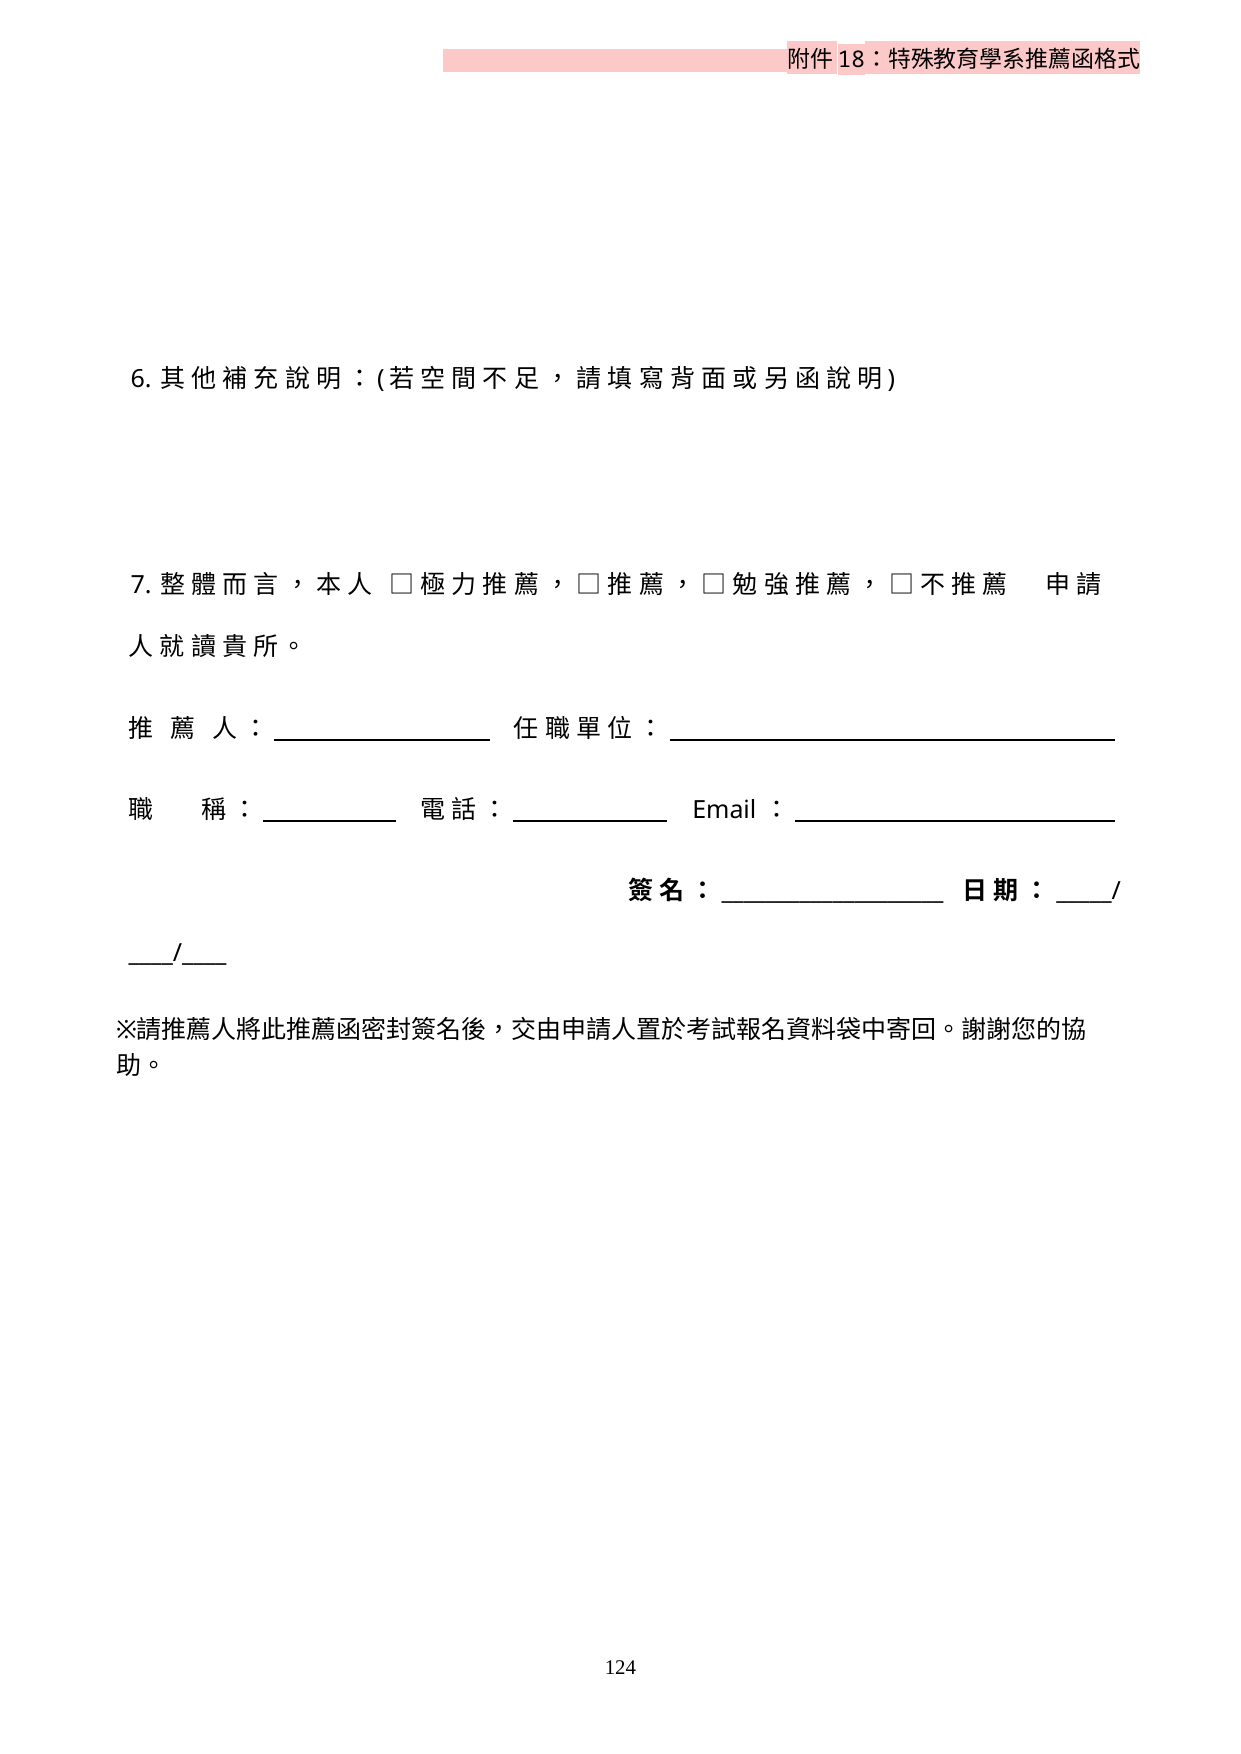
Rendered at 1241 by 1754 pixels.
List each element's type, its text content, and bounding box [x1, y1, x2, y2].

table_header 6.其他補充說明：(若空間不足，請填寫背面或另函說明) 7.整體而言，本人 □極力推薦，□推薦，□勉強推薦，□不推薦 申請人就讀貴所。 推 薦 人： 任職單位： 職 稱： 電話： Email： 簽名：____________________ 日期：_____/____/____ ※請推薦人將此推薦函密封簽名後，交由申請人置於考試報名資料袋中寄回。謝謝您的協助。 [105, 85, 1135, 1082]
